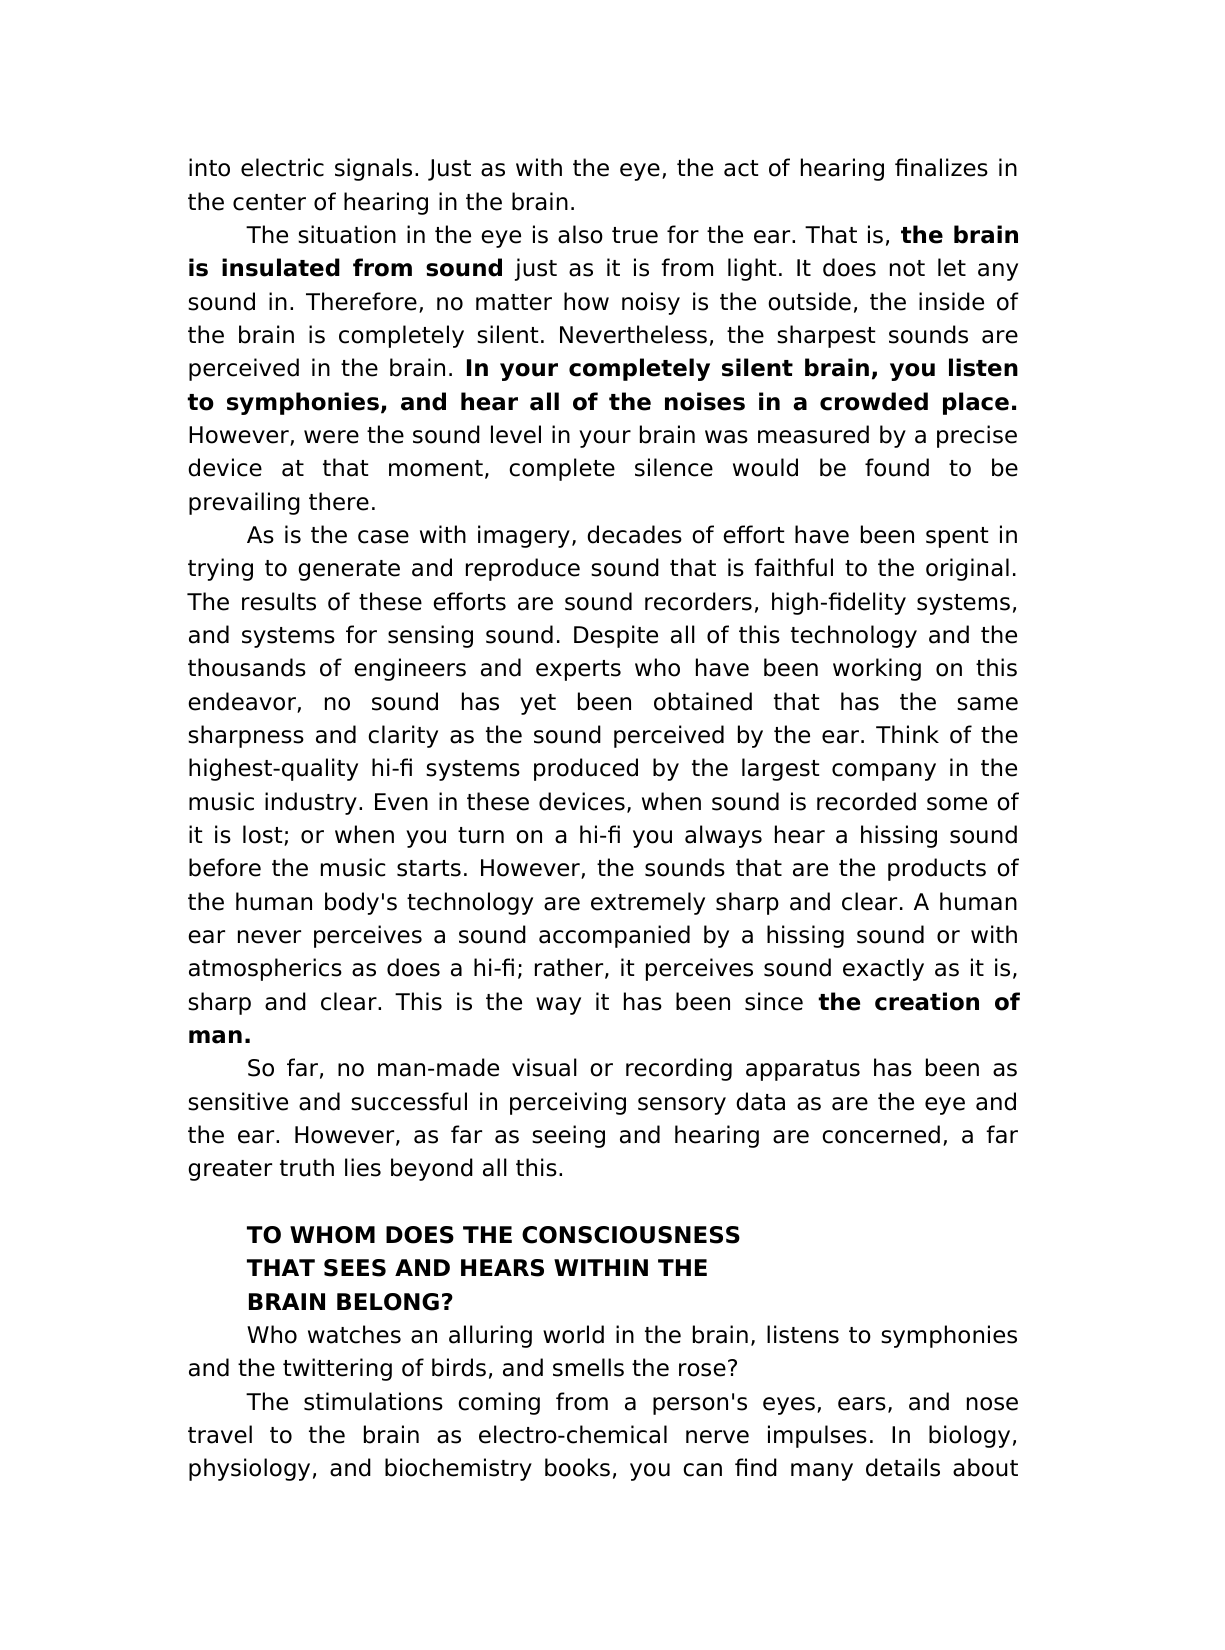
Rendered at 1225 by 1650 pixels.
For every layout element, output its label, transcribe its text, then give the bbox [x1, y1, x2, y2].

text Who watches an alluring world in the brain, listens to symphonies and the twittering of birds, and smells the rose? [187, 1317, 1020, 1383]
text So far, no man-made visual or recording apparatus has been as sensitive and successful in perceiving sensory data as are the eye and the ear. However, as far as seeing and hearing are concerned, a far greater truth lies beyond all this. [187, 1050, 1020, 1183]
text into electric signals. Just as with the eye, the act of hearing finalizes in the center of hearing in the brain. [187, 150, 1020, 217]
text TO WHOM DOES THE CONSCIOUSNESS [187, 1217, 1020, 1250]
text The stimulations coming from a person's eyes, ears, and nose travel to the brain as electro-chemical nerve impulses. In biology, physiology, and biochemistry books, you can find many details about [187, 1383, 1020, 1483]
text BRAIN BELONG? [187, 1283, 1020, 1317]
text The situation in the eye is also true for the ear. That is, the brain is insulated from sound just as it is from light. It does not let any sound in. Therefore, no matter how noisy is the outside, the inside of the brain is completely silent. Nevertheless, the sharpest sounds are perceived in the brain. In your completely silent brain, you listen to symphonies, and hear all of the noises in a crowded place. However, were the sound level in your brain was measured by a precise device at that moment, complete silence would be found to be prevailing there. [187, 217, 1020, 517]
text THAT SEES AND HEARS WITHIN THE [187, 1250, 1020, 1283]
text As is the case with imagery, decades of effort have been spent in trying to generate and reproduce sound that is faithful to the original. The results of these efforts are sound recorders, high-fidelity systems, and systems for sensing sound. Despite all of this technology and the thousands of engineers and experts who have been working on this endeavor, no sound has yet been obtained that has the same sharpness and clarity as the sound perceived by the ear. Think of the highest-quality hi-fi systems produced by the largest company in the music industry. Even in these devices, when sound is recorded some of it is lost; or when you turn on a hi-fi you always hear a hissing sound before the music starts. However, the sounds that are the products of the human body's technology are extremely sharp and clear. A human ear never perceives a sound accompanied by a hissing sound or with atmospherics as does a hi-fi; rather, it perceives sound exactly as it is, sharp and clear. This is the way it has been since the creation of man. [187, 517, 1020, 1050]
